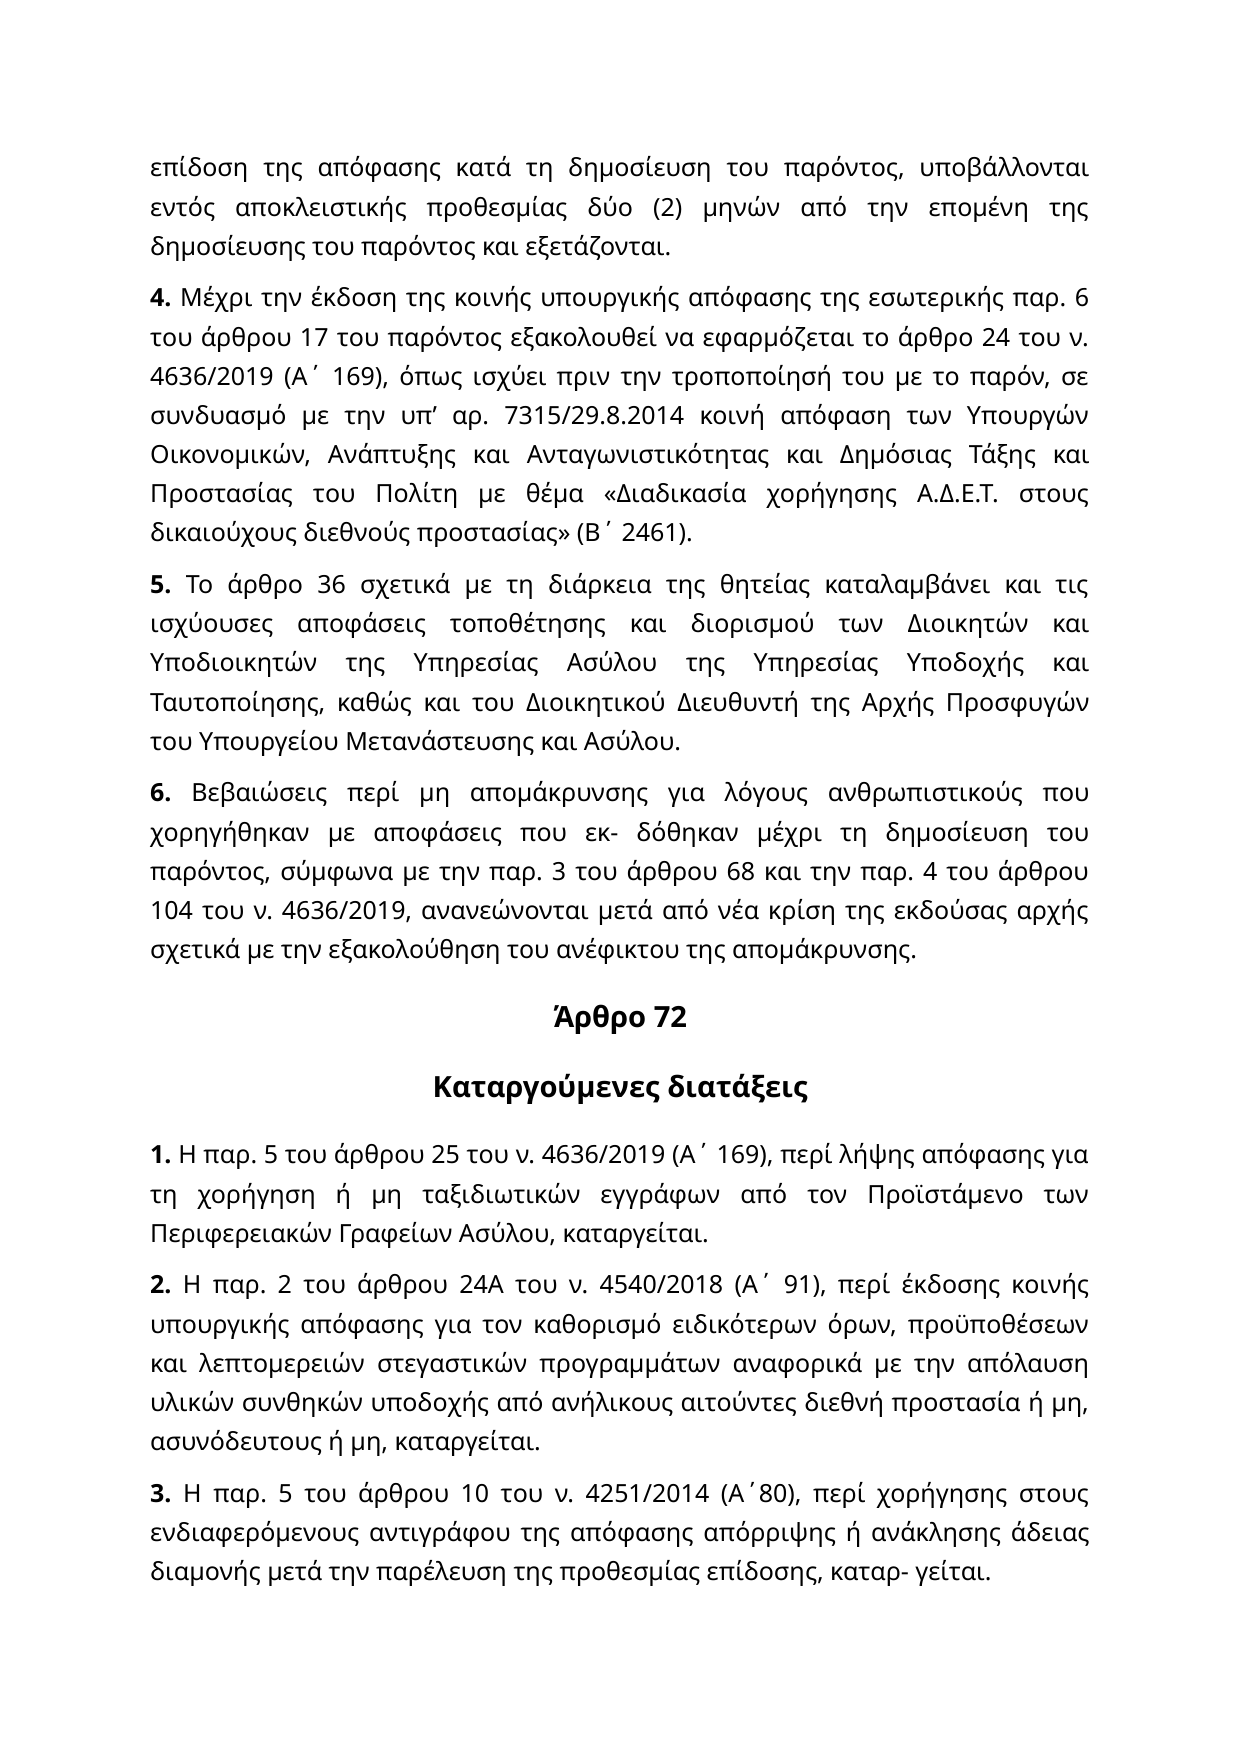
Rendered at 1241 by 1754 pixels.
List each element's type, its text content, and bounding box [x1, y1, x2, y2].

subtitle Καταργούμενες διατάξεις [150, 1066, 1090, 1106]
text 1. Η παρ. 5 του άρθρου 25 του ν. 4636/2019 (Α΄ 169), περί λήψης απόφασης για τη χορήγηση ή μη ταξιδιωτικών εγγράφων από τον Προϊστάμενο των Περιφερειακών Γραφείων Ασύλου, καταργείται. [150, 1137, 1090, 1249]
text 3. Η παρ. 5 του άρθρου 10 του ν. 4251/2014 (Α΄80), περί χορήγησης στους ενδιαφερόμενους αντιγράφου της απόφασης απόρριψης ή ανάκλησης άδειας διαμονής μετά την παρέλευση της προθεσμίας επίδοσης, καταρ- γείται. [150, 1475, 1090, 1588]
text 4. Μέχρι την έκδοση της κοινής υπουργικής απόφασης της εσωτερικής παρ. 6 του άρθρου 17 του παρόντος εξακολουθεί να εφαρμόζεται το άρθρο 24 του ν. 4636/2019 (Α΄ 169), όπως ισχύει πριν την τροποποίησή του με το παρόν, σε συνδυασμό με την υπ’ αρ. 7315/29.8.2014 κοινή απόφαση των Υπουργών Οικονομικών, Ανάπτυξης και Ανταγωνιστικότητας και Δημόσιας Τάξης και Προστασίας του Πολίτη με θέμα «Διαδικασία χορήγησης Α.Δ.Ε.Τ. στους δικαιούχους διεθνούς προστασίας» (Β΄ 2461). [150, 280, 1090, 549]
text 2. Η παρ. 2 του άρθρου 24Α του ν. 4540/2018 (Α΄ 91), περί έκδοσης κοινής υπουργικής απόφασης για τον καθορισμό ειδικότερων όρων, προϋποθέσεων και λεπτομερειών στεγαστικών προγραμμάτων αναφορικά με την απόλαυση υλικών συνθηκών υποδοχής από ανήλικους αιτούντες διεθνή προστασία ή μη, ασυνόδευτους ή μη, καταργείται. [150, 1267, 1090, 1458]
subtitle Άρθρο 72 [150, 996, 1090, 1036]
text επίδοση της απόφασης κατά τη δημοσίευση του παρόντος, υποβάλλονται εντός αποκλειστικής προθεσμίας δύο (2) μηνών από την επομένη της δημοσίευσης του παρόντος και εξετάζονται. [150, 150, 1090, 262]
text 5. Το άρθρο 36 σχετικά με τη διάρκεια της θητείας καταλαμβάνει και τις ισχύουσες αποφάσεις τοποθέτησης και διορισμού των Διοικητών και Υποδιοικητών της Υπηρεσίας Ασύλου της Υπηρεσίας Υποδοχής και Ταυτοποίησης, καθώς και του Διοικητικού Διευθυντή της Αρχής Προσφυγών του Υπουργείου Μετανάστευσης και Ασύλου. [150, 567, 1090, 757]
text 6. Βεβαιώσεις περί μη απομάκρυνσης για λόγους ανθρωπιστικούς που χορηγήθηκαν με αποφάσεις που εκ- δόθηκαν μέχρι τη δημοσίευση του παρόντος, σύμφωνα με την παρ. 3 του άρθρου 68 και την παρ. 4 του άρθρου 104 του ν. 4636/2019, ανανεώνονται μετά από νέα κρίση της εκδούσας αρχής σχετικά με την εξακολούθηση του ανέφικτου της απομάκρυνσης. [150, 775, 1090, 966]
